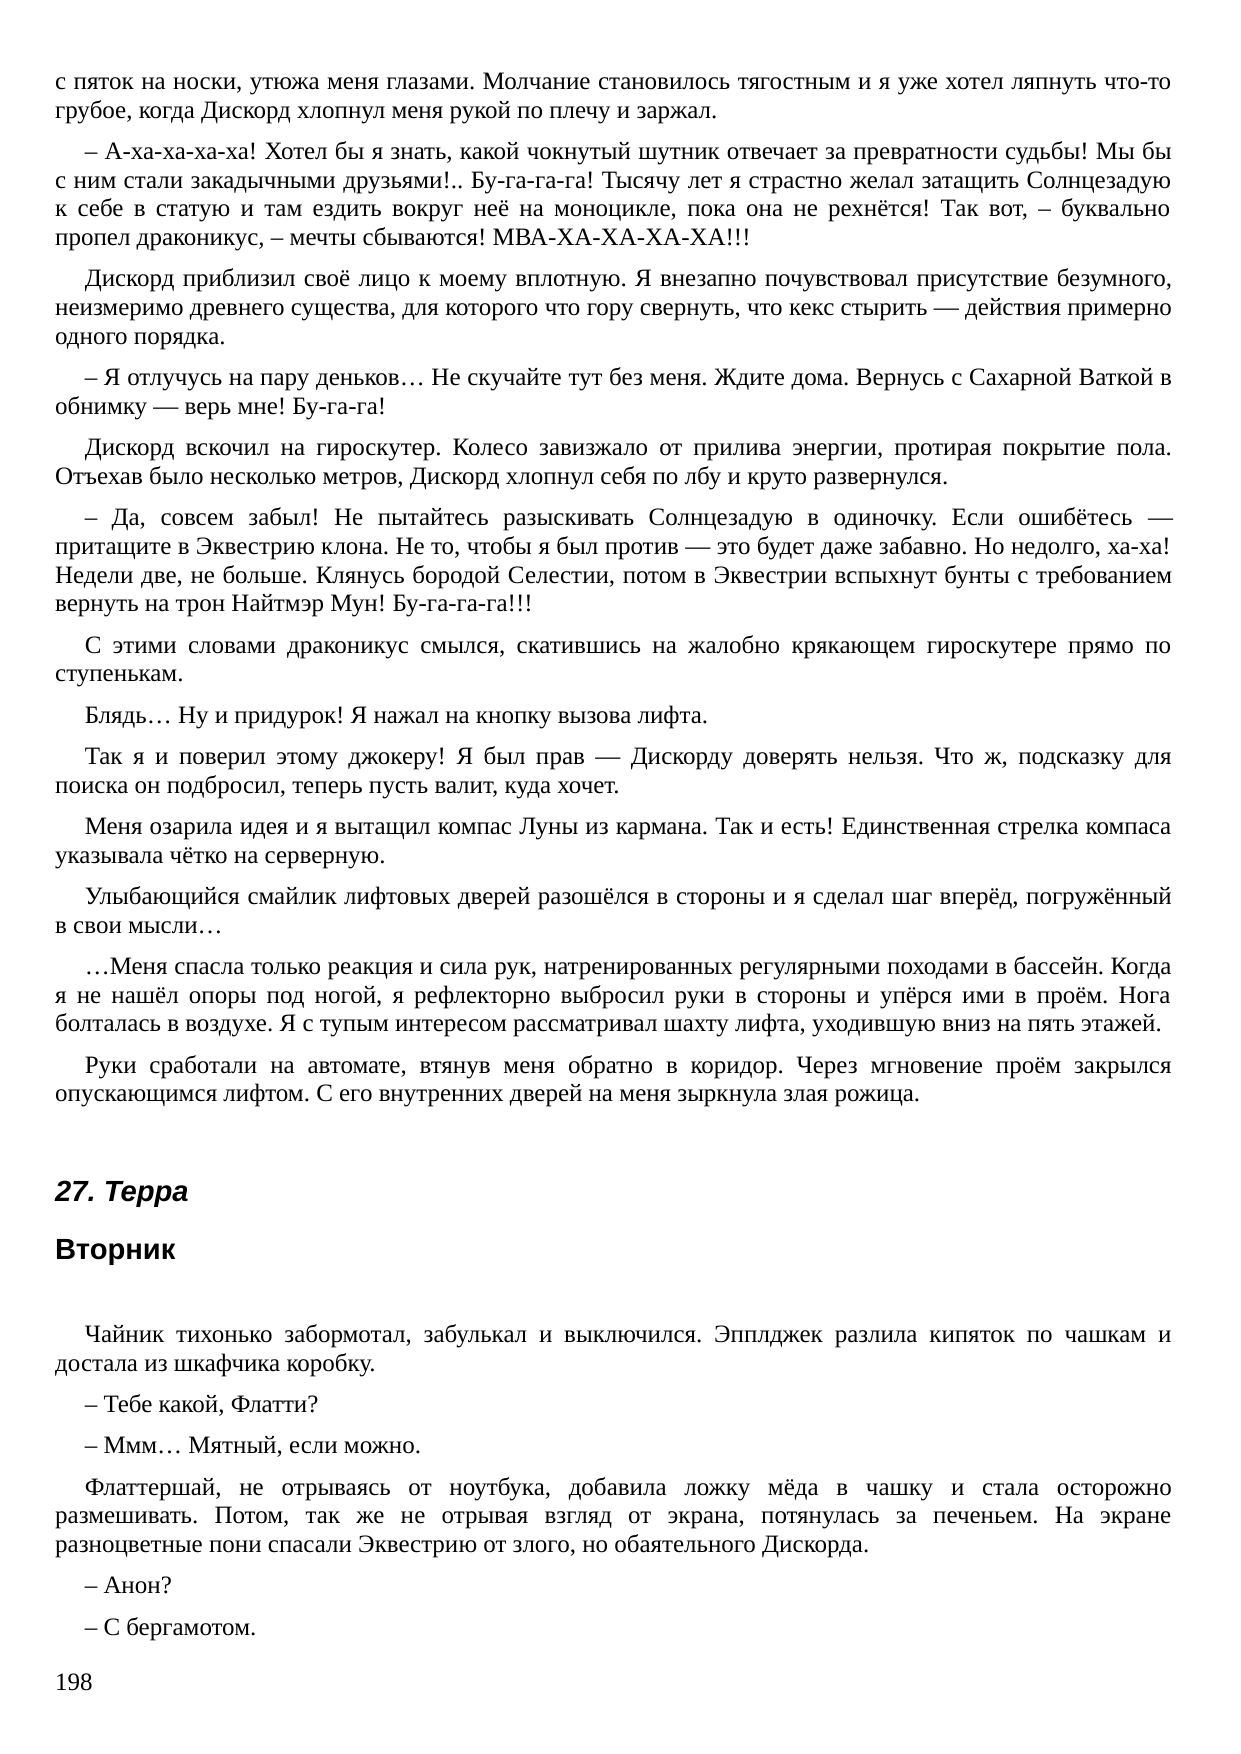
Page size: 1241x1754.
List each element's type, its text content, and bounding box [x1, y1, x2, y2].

text Руки сработали на автомате, втянув меня обратно в коридор. Через мгновение проём закрылся опускающимся лифтом. С его внутренних дверей на меня зыркнула злая рожица. [55, 1050, 1173, 1107]
text – А-ха-ха-ха-ха! Хотел бы я знать, какой чокнутый шутник отвечает за превратности судьбы! Мы бы с ним стали закадычными друзьями!.. Бу-га-га-га! Тысячу лет я страстно желал затащить Солнцезадую к себе в статую и там ездить вокруг неё на моноцикле, пока она не рехнётся! Так вот, – буквально пропел драконикус, – мечты сбываются! МВА-ХА-ХА-ХА-ХА!!! [55, 136, 1173, 251]
text Так я и поверил этому джокеру! Я был прав — Дискорду доверять нельзя. Что ж, подсказку для поиска он подбросил, теперь пусть валит, куда хочет. [55, 741, 1173, 798]
text Дискорд приблизил своё лицо к моему вплотную. Я внезапно почувствовал присутствие безумного, неизмеримо древнего существа, для которого что гору свернуть, что кекс стырить — действия примерно одного порядка. [55, 263, 1173, 350]
text – Да, совсем забыл! Не пытайтесь разыскивать Солнцезадую в одиночку. Если ошибётесь — притащите в Эквестрию клона. Не то, чтобы я был против — это будет даже забавно. Но недолго, ха-ха! Недели две, не больше. Клянусь бородой Селестии, потом в Эквестрии вспыхнут бунты с требованием вернуть на трон Найтмэр Мун! Бу-га-га-га!!! [55, 502, 1173, 617]
subtitle 27. Терра [55, 1173, 1173, 1207]
text с пяток на носки, утюжа меня глазами. Молчание становилось тягостным и я уже хотел ляпнуть что-то грубое, когда Дискорд хлопнул меня рукой по плечу и заржал. [55, 66, 1173, 123]
text – Анон? [55, 1571, 1173, 1599]
text …Меня спасла только реакция и сила рук, натренированных регулярными походами в бассейн. Когда я не нашёл опоры под ногой, я рефлекторно выбросил руки в стороны и упёрся ими в проём. Нога болталась в воздухе. Я с тупым интересом рассматривал шахту лифта, уходившую вниз на пять этажей. [55, 951, 1173, 1037]
text С этими словами драконикус смылся, скатившись на жалобно крякающем гироскутере прямо по ступенькам. [55, 630, 1173, 687]
subtitle Вторник [55, 1232, 1173, 1266]
text Блядь… Ну и придурок! Я нажал на кнопку вызова лифта. [55, 700, 1173, 728]
text – Тебе какой, Флатти? [55, 1389, 1173, 1418]
text – Я отлучусь на пару деньков… Не скучайте тут без меня. Ждите дома. Вернусь с Сахарной Ваткой в обнимку — верь мне! Бу-га-га! [55, 362, 1173, 420]
text – Ммм… Мятный, если можно. [55, 1431, 1173, 1459]
text Дискорд вскочил на гироскутер. Колесо завизжало от прилива энергии, протирая покрытие пола. Отъехав было несколько метров, Дискорд хлопнул себя по лбу и круто развернулся. [55, 432, 1173, 490]
text Меня озарила идея и я вытащил компас Луны из кармана. Так и есть! Единственная стрелка компаса указывала чётко на серверную. [55, 811, 1173, 868]
text Чайник тихонько забормотал, забулькал и выключился. Эпплджек разлила кипяток по чашкам и достала из шкафчика коробку. [55, 1319, 1173, 1377]
text Флаттершай, не отрываясь от ноутбука, добавила ложку мёда в чашку и стала осторожно размешивать. Потом, так же не отрывая взгляд от экрана, потянулась за печеньем. На экране разноцветные пони спасали Эквестрию от злого, но обаятельного Дискорда. [55, 1472, 1173, 1558]
text – С бергамотом. [55, 1612, 1173, 1641]
text Улыбающийся смайлик лифтовых дверей разошёлся в стороны и я сделал шаг вперёд, погружённый в свои мысли… [55, 881, 1173, 938]
